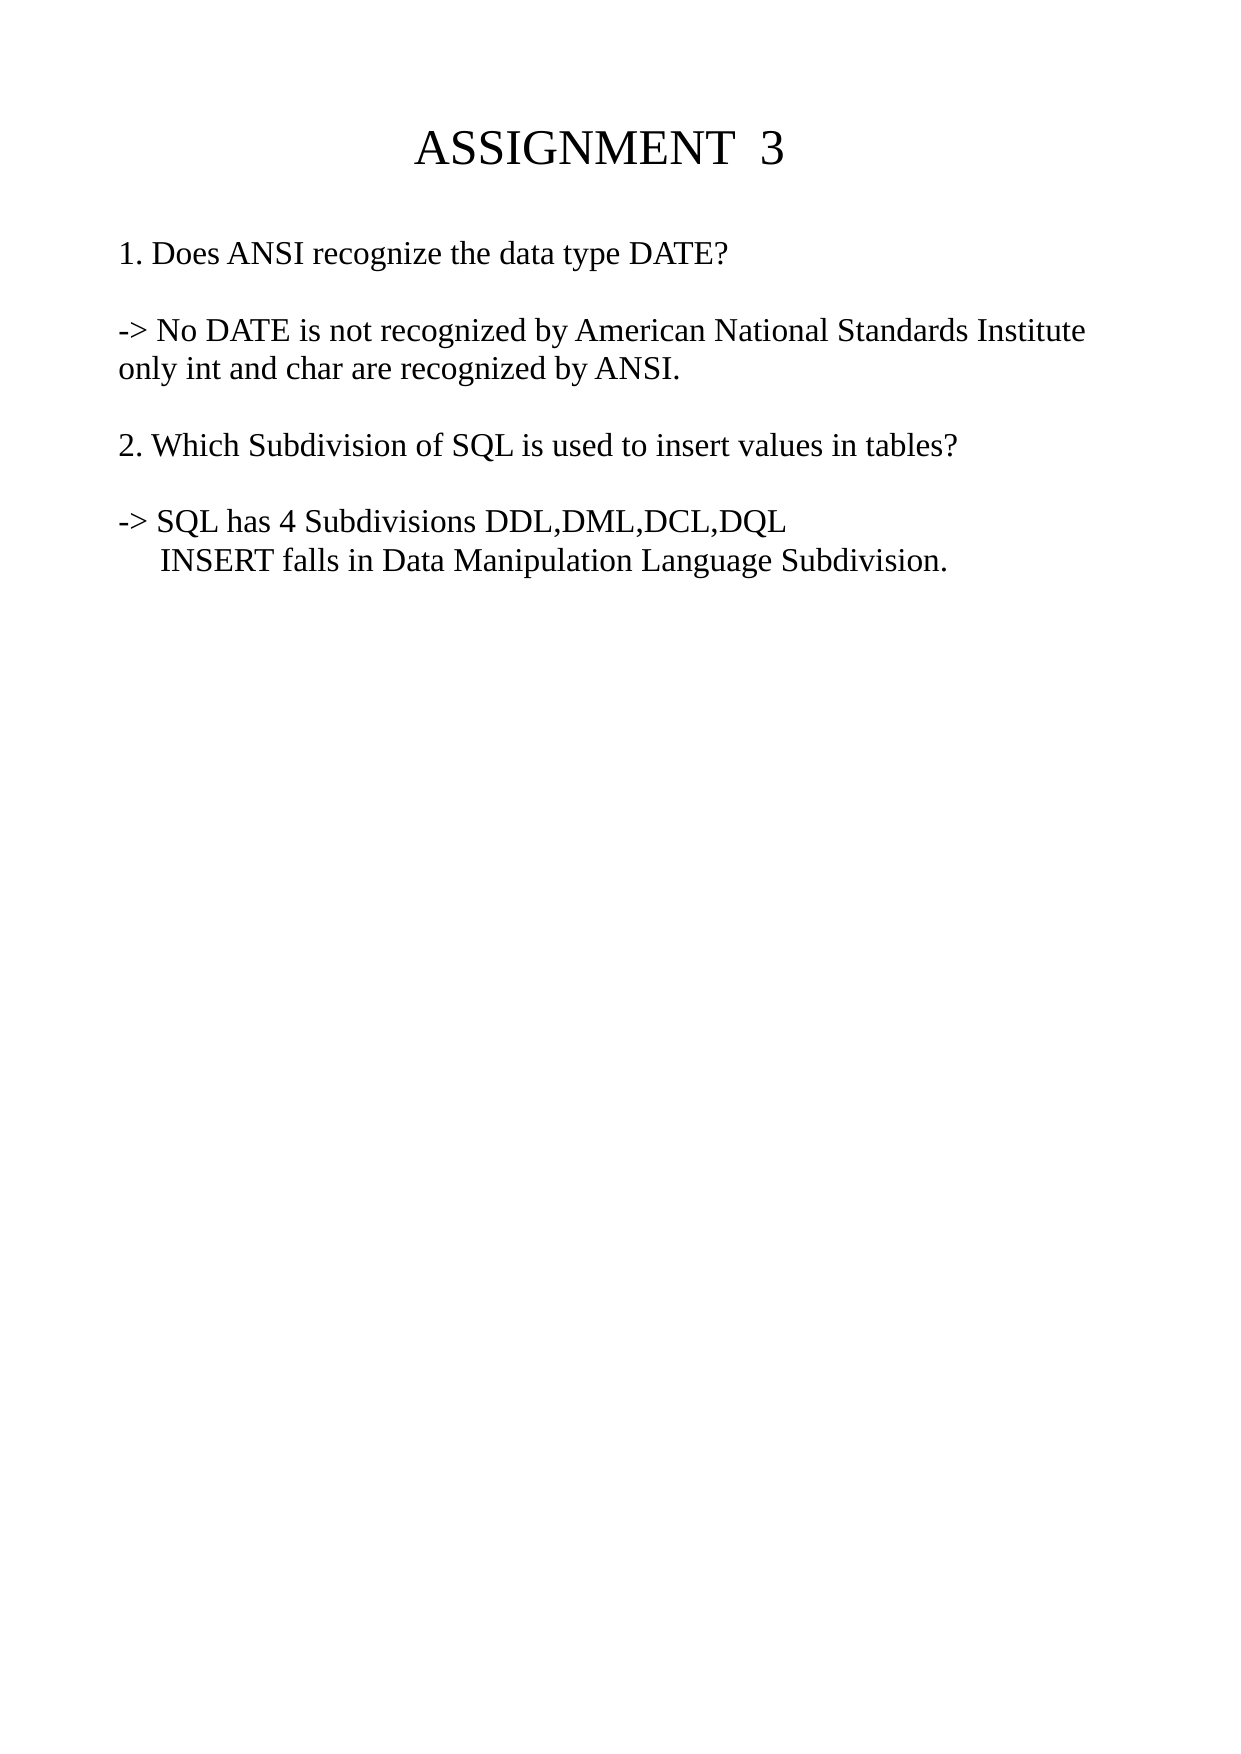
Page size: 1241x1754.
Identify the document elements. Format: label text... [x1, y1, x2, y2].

text ASSIGNMENT 3 [118, 118, 1122, 176]
text 2. Which Subdivision of SQL is used to insert values in tables? [118, 425, 1122, 463]
text -> No DATE is not recognized by American National Standards Institute only int and char are recognized by ANSI. [118, 310, 1122, 386]
text 1. Does ANSI recognize the data type DATE? [118, 233, 1122, 271]
text INSERT falls in Data Manipulation Language Subdivision. [118, 540, 1122, 578]
text -> SQL has 4 Subdivisions DDL,DML,DCL,DQL [118, 501, 1122, 540]
